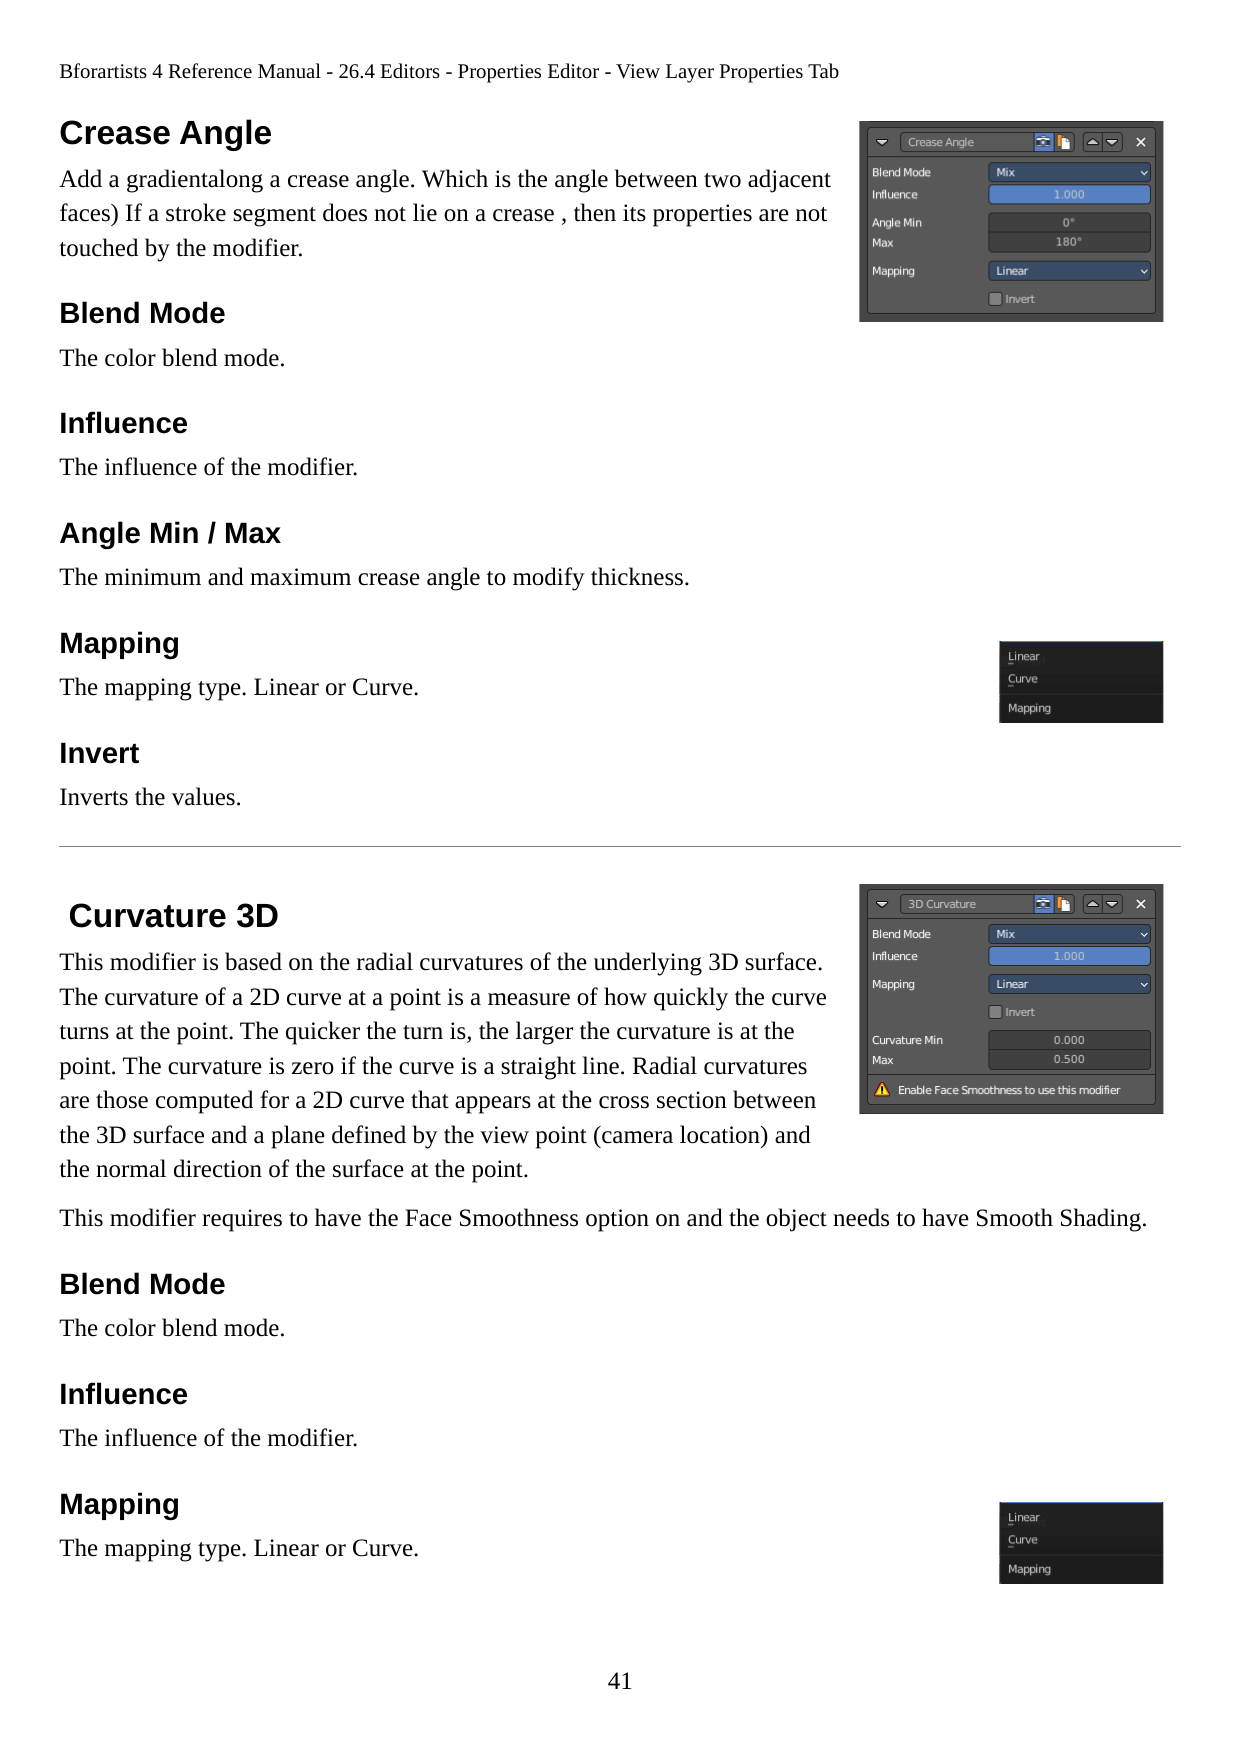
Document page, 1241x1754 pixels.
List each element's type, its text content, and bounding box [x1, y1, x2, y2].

subtitle [1164, 896, 1181, 935]
text The mapping type. Linear or Curve. [59, 1533, 999, 1562]
subtitle Mapping [59, 626, 1181, 660]
text The minimum and maximum crease angle to modify thickness. [59, 562, 1181, 591]
subtitle Blend Mode [59, 296, 1181, 330]
picture [999, 641, 1164, 723]
text This modifier is based on the radial curvatures of the underlying 3D surface. The curvature of a 2D curve at a point is a measure of how quickly the curve turns at the point. The quicker the turn is, the larger the curvature is at the point. The curvature is zero if the curve is a straight line. Radial curvatures are those computed for a 2D curve that appears at the cross section between the 3D surface and a plane defined by the view point (camera location) and the normal direction of the surface at the point. [59, 947, 1181, 1183]
text Add a gradientalong a crease angle. Which is the angle between two adjacent faces) If a stroke segment does not lie on a crease , then its properties are not touched by the modifier. [59, 164, 859, 261]
picture [999, 1502, 1164, 1584]
subtitle Crease Angle [59, 113, 1181, 151]
text The mapping type. Linear or Curve. [59, 672, 999, 701]
text The influence of the modifier. [59, 1423, 1181, 1452]
subtitle Curvature 3D [59, 896, 859, 935]
text The color blend mode. [59, 343, 1181, 371]
subtitle Angle Min / Max [59, 516, 1181, 550]
text The influence of the modifier. [59, 452, 1181, 481]
subtitle Influence [59, 1377, 1181, 1411]
text The color blend mode. [59, 1313, 1181, 1342]
picture [859, 884, 1164, 1114]
subtitle Invert [59, 736, 1181, 770]
text Inverts the values. [59, 782, 1181, 811]
subtitle Mapping [59, 1487, 1181, 1521]
text This modifier requires to have the Face Smoothness option on and the object needs to have Smooth Shading. [59, 1203, 1181, 1232]
picture [859, 121, 1164, 322]
subtitle Blend Mode [59, 1267, 1181, 1301]
subtitle Influence [59, 406, 1181, 440]
